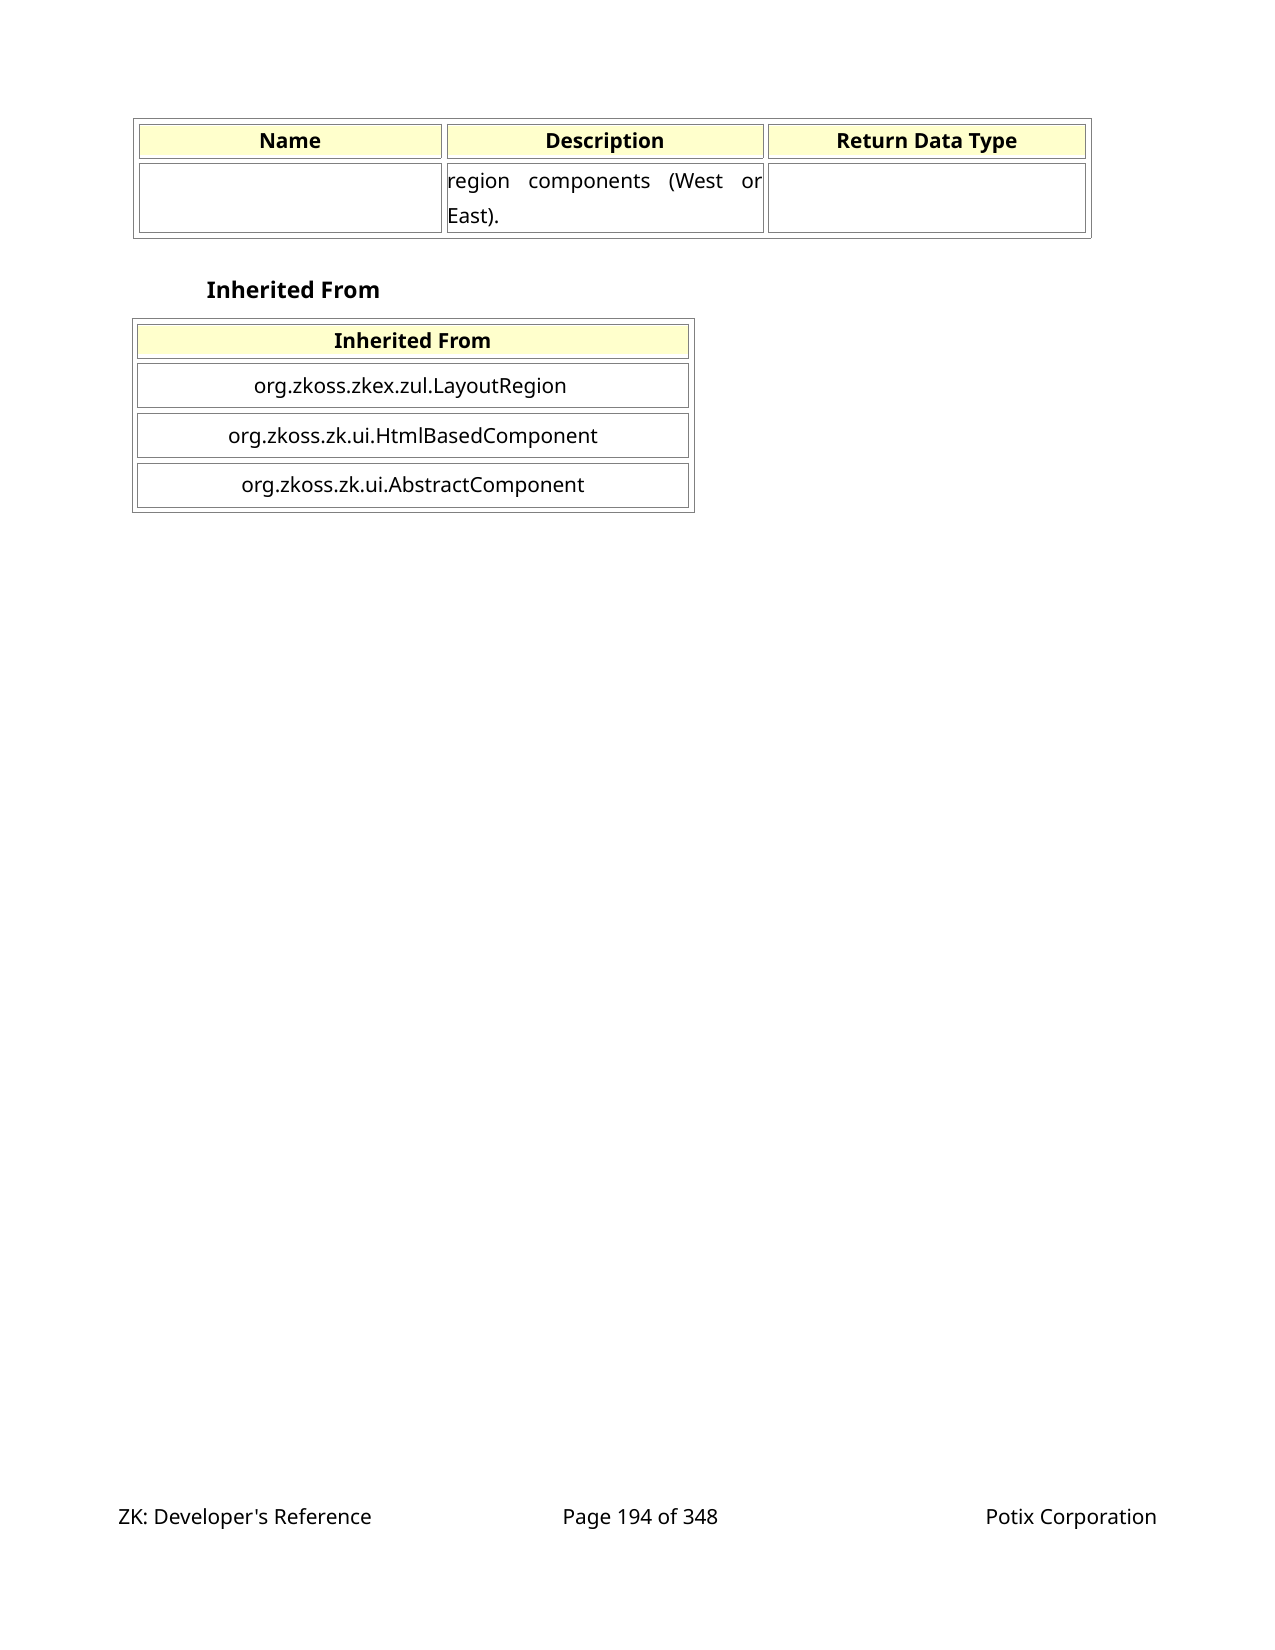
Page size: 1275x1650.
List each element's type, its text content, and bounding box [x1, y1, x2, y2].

table_cell [766, 158, 1088, 232]
table_cell [136, 158, 444, 232]
table_header Description [444, 119, 766, 158]
table_header Inherited From [134, 319, 691, 357]
table_header Return Data Type [766, 119, 1088, 158]
table_cell region components (West or East). [444, 158, 766, 232]
table_cell org.zkoss.zkex.zul.LayoutRegion [134, 358, 691, 407]
table_cell org.zkoss.zk.ui.AbstractComponent [134, 457, 691, 507]
subtitle Inherited From [207, 274, 1157, 306]
table_header Name [136, 119, 444, 158]
table_cell org.zkoss.zk.ui.HtmlBasedComponent [134, 407, 691, 457]
